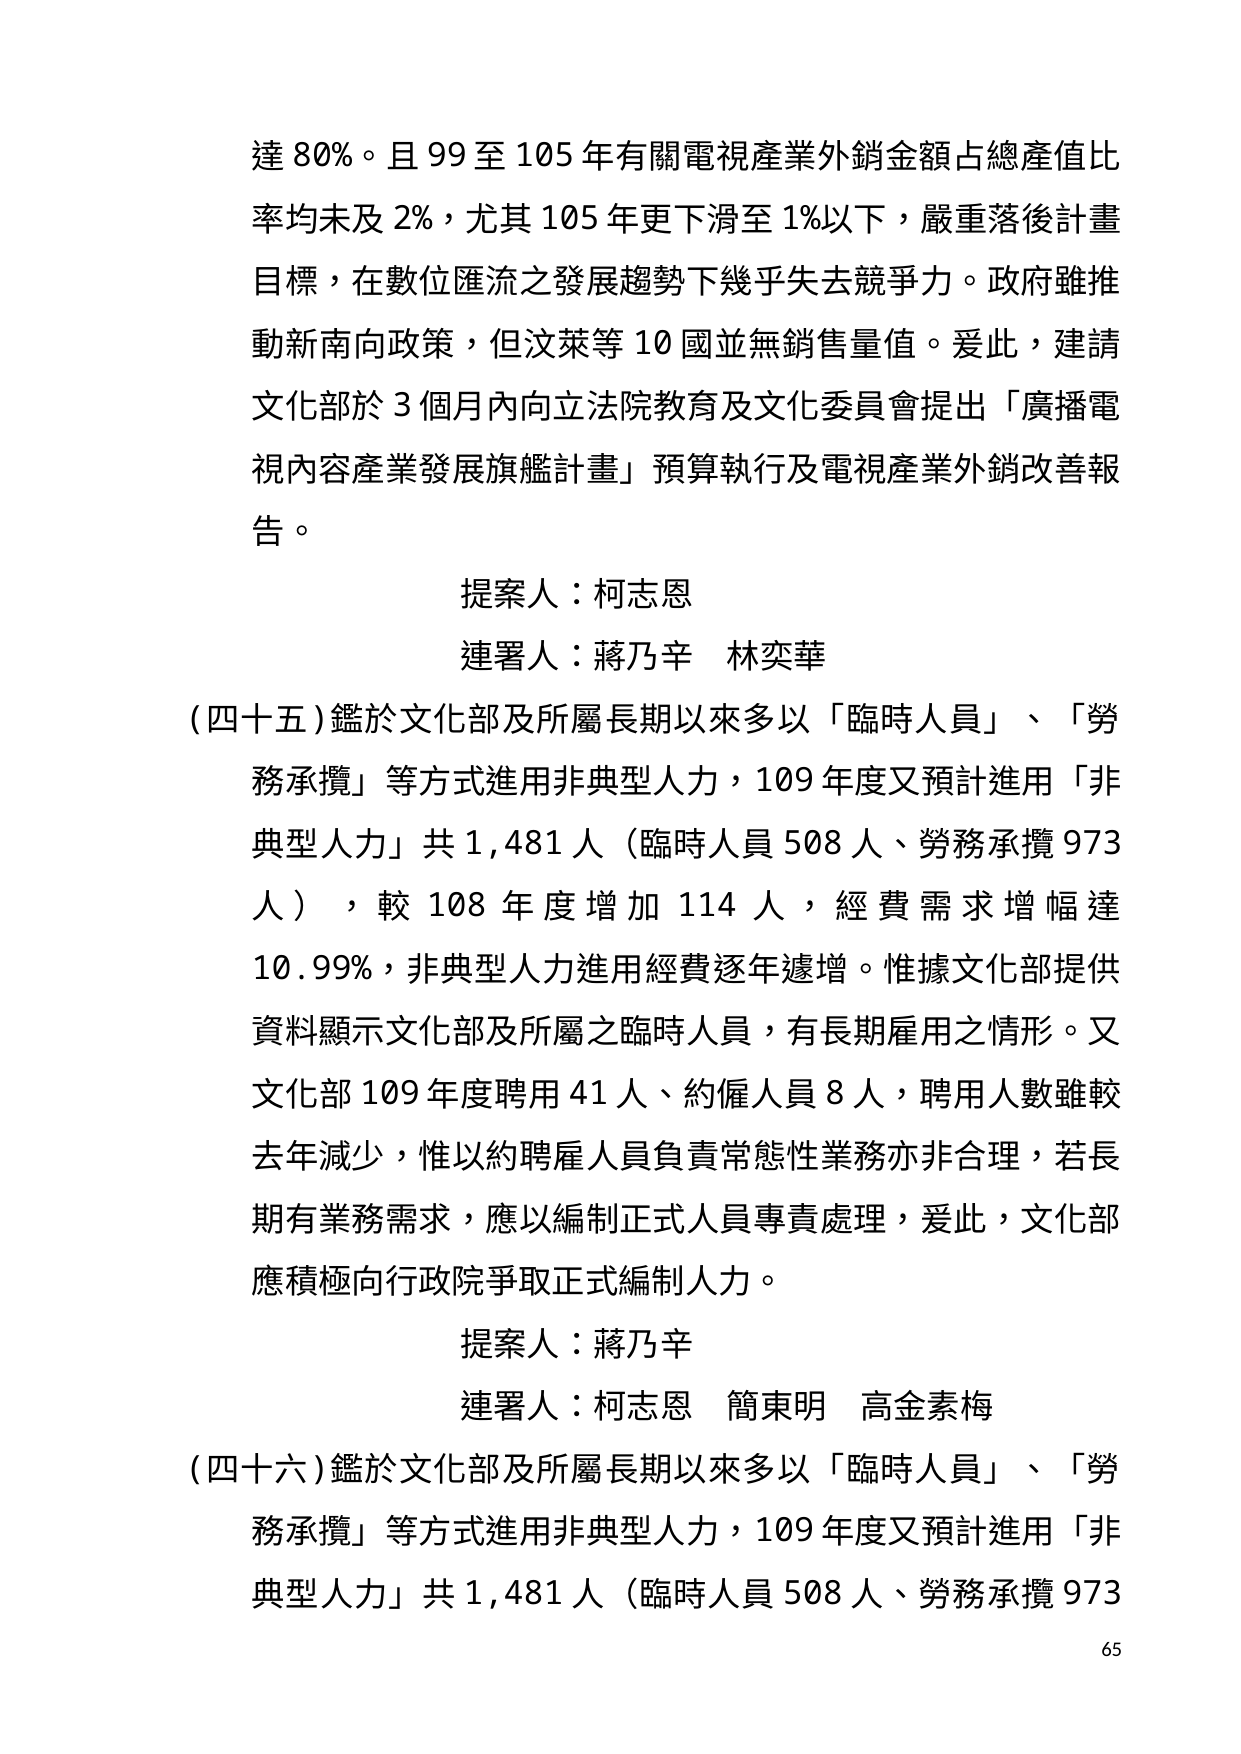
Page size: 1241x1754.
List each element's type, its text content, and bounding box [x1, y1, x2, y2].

text 連署人：柯志恩 簡東明 高金素梅 [460, 1362, 1122, 1425]
text 達80%。且99至105年有關電視產業外銷金額占總產值比率均未及2%，尤其105年更下滑至1%以下，嚴重落後計畫目標，在數位匯流之發展趨勢下幾乎失去競爭力。政府雖推動新南向政策，但汶萊等10國並無銷售量值。爰此，建請文化部於3個月內向立法院教育及文化委員會提出「廣播電視內容產業發展旗艦計畫」預算執行及電視產業外銷改善報告。 [185, 112, 1122, 550]
text (四十六)鑑於文化部及所屬長期以來多以「臨時人員」、「勞務承攬」等方式進用非典型人力，109年度又預計進用「非典型人力」共1,481人（臨時人員508人、勞務承攬973 [185, 1425, 1122, 1612]
text 提案人：蔣乃辛 [460, 1300, 1122, 1362]
text (四十五)鑑於文化部及所屬長期以來多以「臨時人員」、「勞務承攬」等方式進用非典型人力，109年度又預計進用「非典型人力」共1,481人（臨時人員508人、勞務承攬973人），較108年度增加114人，經費需求增幅達10.99%，非典型人力進用經費逐年遽增。惟據文化部提供資料顯示文化部及所屬之臨時人員，有長期雇用之情形。又文化部109年度聘用41人、約僱人員8人，聘用人數雖較去年減少，惟以約聘雇人員負責常態性業務亦非合理，若長期有業務需求，應以編制正式人員專責處理，爰此，文化部應積極向行政院爭取正式編制人力。 [185, 675, 1122, 1300]
text 連署人：蔣乃辛 林奕華 [460, 612, 1122, 675]
text 提案人：柯志恩 [460, 550, 1122, 612]
